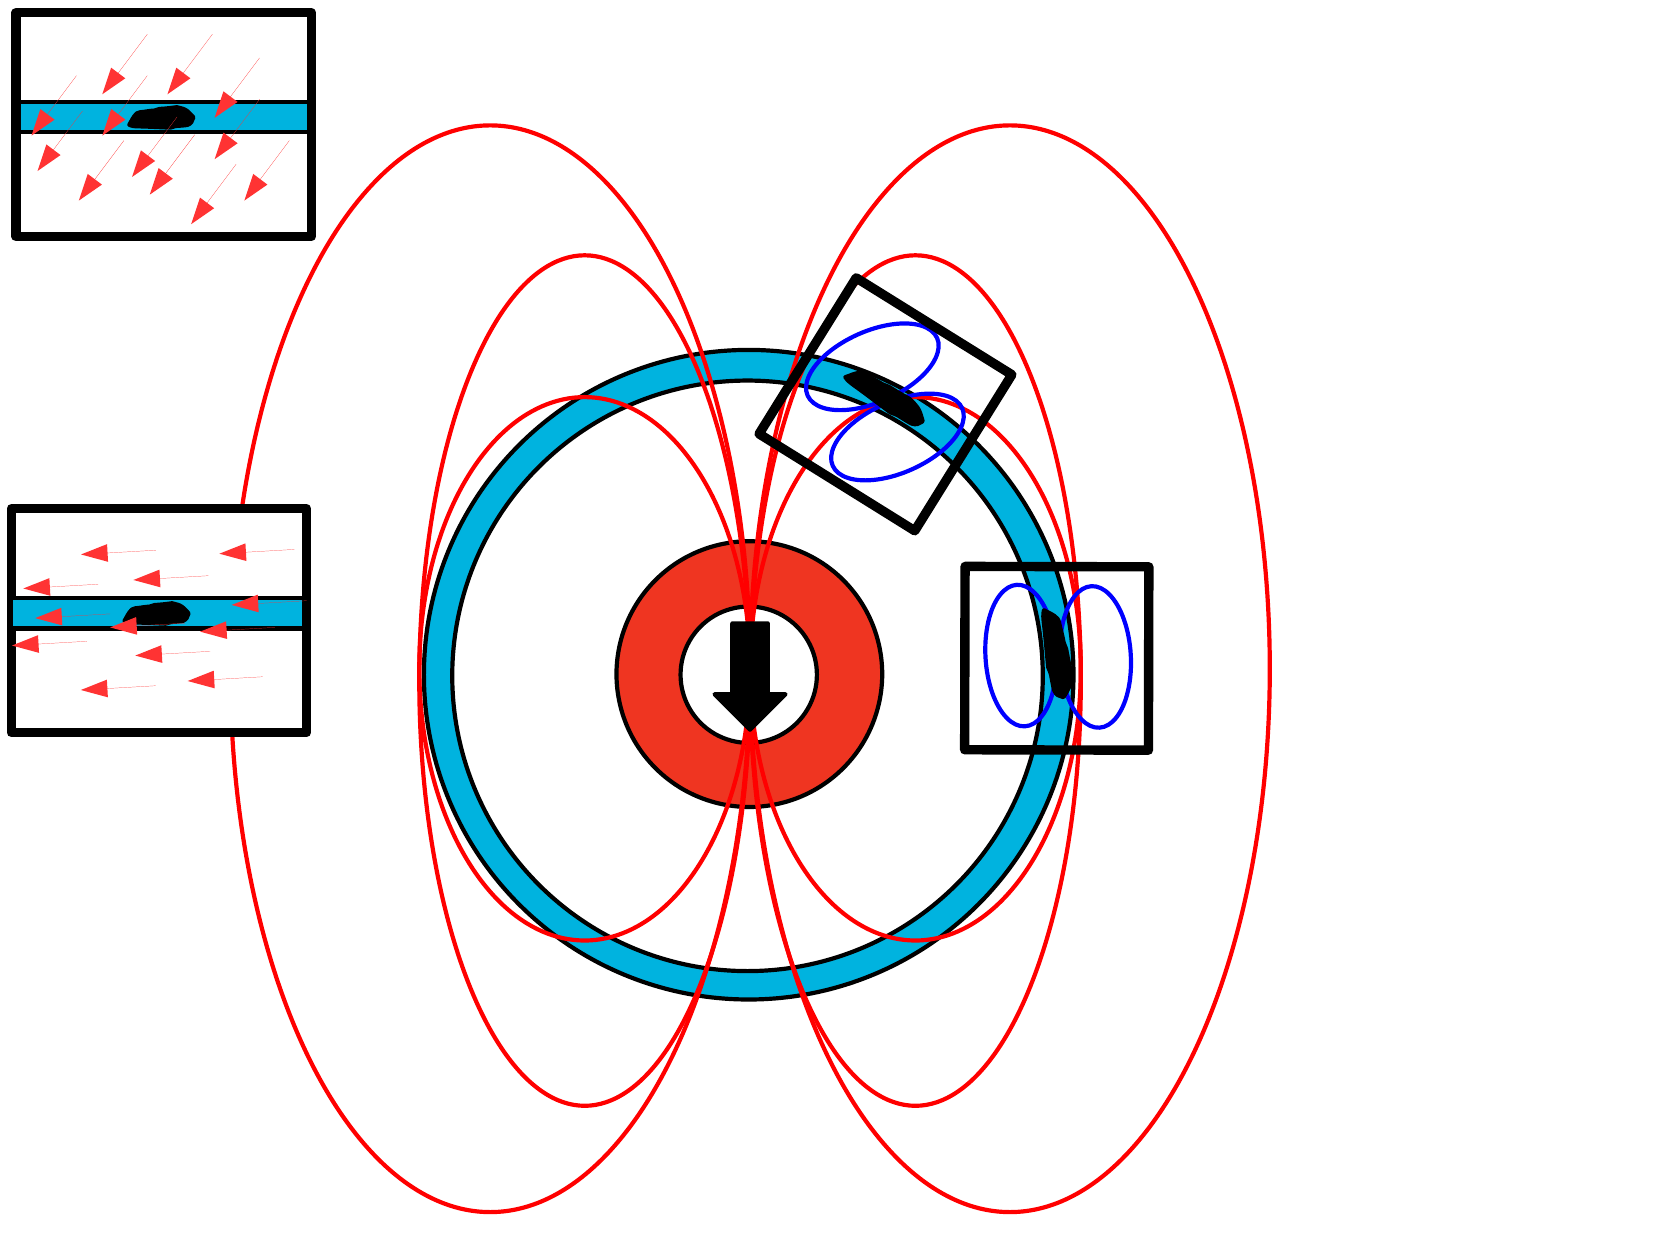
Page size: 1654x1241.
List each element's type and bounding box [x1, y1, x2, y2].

text_box [108, 101, 257, 133]
text_box [694, 353, 716, 411]
text_box [782, 356, 857, 458]
text_box [757, 763, 935, 995]
text_box [809, 359, 958, 478]
text_box [21, 101, 56, 133]
text_box [423, 400, 1064, 938]
text_box [11, 508, 307, 733]
text_box [843, 430, 968, 523]
text_box [813, 429, 842, 476]
text_box [562, 759, 744, 995]
text_box [236, 101, 307, 133]
text_box [785, 397, 789, 408]
text_box [585, 355, 741, 566]
text_box [970, 572, 1074, 745]
text_box [767, 416, 777, 435]
text_box [759, 453, 801, 566]
text_box [704, 349, 795, 585]
text_box [701, 762, 799, 1000]
text_box [37, 101, 127, 133]
